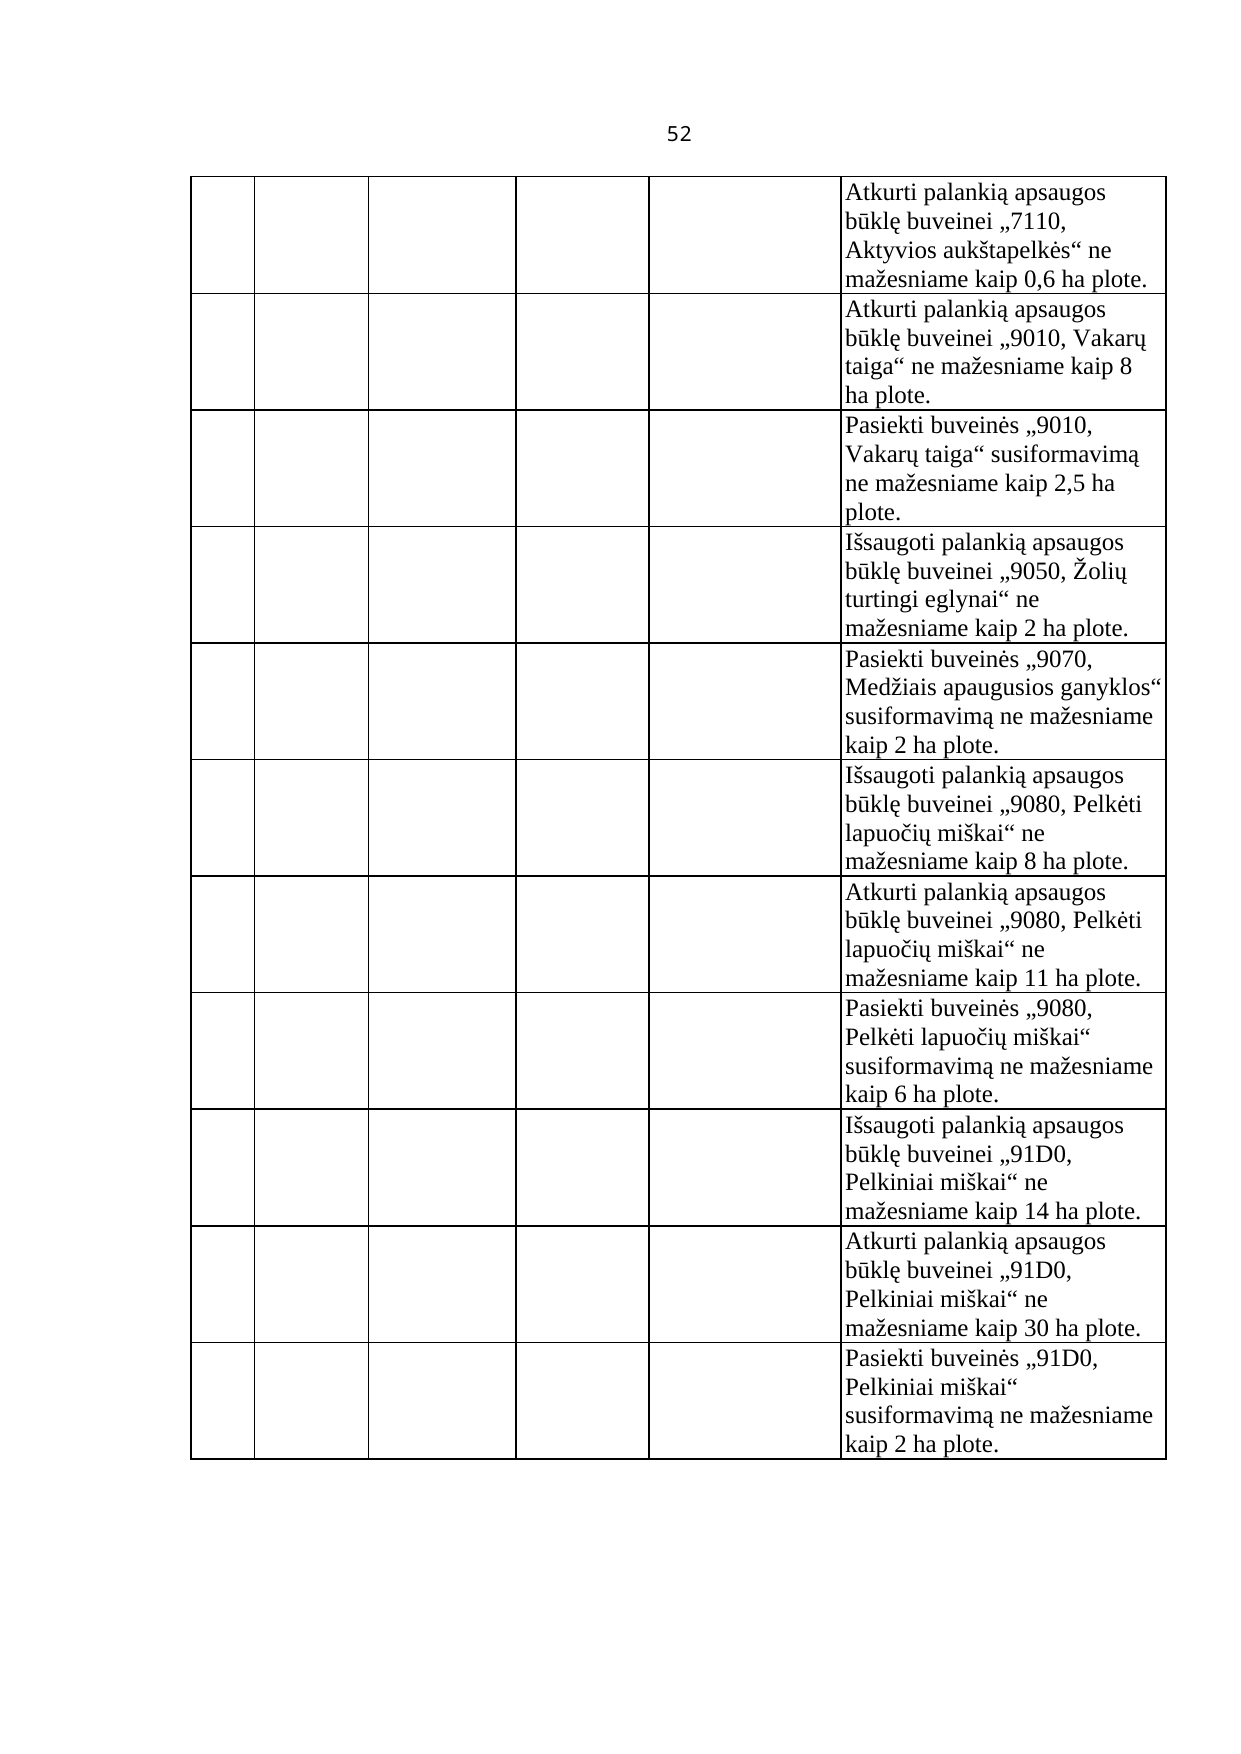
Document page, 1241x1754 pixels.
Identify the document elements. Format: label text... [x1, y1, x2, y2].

table_cell [650, 760, 840, 875]
table_cell [255, 294, 368, 409]
table_cell Pasiekti buveinės „91D0, Pelkiniai miškai“ susiformavimą ne mažesniame kaip 2 ha plote. [842, 1343, 1165, 1458]
table_cell [192, 527, 254, 642]
table_cell [255, 644, 368, 759]
table_cell [650, 644, 840, 759]
table_cell Atkurti palankią apsaugos būklę buveinei „9080, Pelkėti lapuočių miškai“ ne mažesniame kaip 11 ha plote. [842, 877, 1165, 992]
table_cell [650, 294, 840, 409]
table_cell [192, 993, 254, 1108]
table_cell Atkurti palankią apsaugos būklę buveinei „91D0, Pelkiniai miškai“ ne mažesniame kaip 30 ha plote. [842, 1227, 1165, 1341]
table_cell [517, 294, 648, 409]
table_cell [192, 177, 254, 292]
table_cell [650, 1110, 840, 1225]
table_cell Atkurti palankią apsaugos būklę buveinei „9010, Vakarų taiga“ ne mažesniame kaip 8 ha plote. [842, 294, 1165, 409]
table_cell [650, 527, 840, 642]
table_cell [255, 760, 368, 875]
table_cell [255, 1343, 368, 1458]
table_cell [517, 527, 648, 642]
table_cell [650, 1227, 840, 1341]
table_cell [650, 1343, 840, 1458]
table_cell [650, 993, 840, 1108]
table_cell Pasiekti buveinės „9080, Pelkėti lapuočių miškai“ susiformavimą ne mažesniame kaip 6 ha plote. [842, 993, 1165, 1108]
table_cell Išsaugoti palankią apsaugos būklę buveinei „91D0, Pelkiniai miškai“ ne mažesniame kaip 14 ha plote. [842, 1110, 1165, 1225]
table_cell [369, 877, 515, 992]
table_cell [369, 1110, 515, 1225]
table_cell [255, 527, 368, 642]
table_cell [369, 177, 515, 292]
table_cell [369, 294, 515, 409]
table_cell [192, 1343, 254, 1458]
table_cell [369, 411, 515, 526]
table_cell Pasiekti buveinės „9010, Vakarų taiga“ susiformavimą ne mažesniame kaip 2,5 ha plote. [842, 411, 1165, 526]
table_cell [255, 1110, 368, 1225]
table_cell [192, 1227, 254, 1341]
table_cell [650, 877, 840, 992]
table_cell [517, 1343, 648, 1458]
table_cell Pasiekti buveinės „9070, Medžiais apaugusios ganyklos“ susiformavimą ne mažesniame kaip 2 ha plote. [842, 644, 1165, 759]
table_cell [650, 177, 840, 292]
table_cell [369, 760, 515, 875]
table_cell [517, 1110, 648, 1225]
table_cell [650, 411, 840, 526]
table_cell [517, 177, 648, 292]
table_cell [255, 877, 368, 992]
table_cell [192, 1110, 254, 1225]
table_cell [517, 877, 648, 992]
table_cell [192, 411, 254, 526]
table_cell [369, 993, 515, 1108]
table_cell [517, 1227, 648, 1341]
table_cell [517, 411, 648, 526]
table_cell [369, 1343, 515, 1458]
table_cell [255, 1227, 368, 1341]
table_cell Išsaugoti palankią apsaugos būklę buveinei „9050, Žolių turtingi eglynai“ ne mažesniame kaip 2 ha plote. [842, 527, 1165, 642]
table_cell [517, 993, 648, 1108]
table_cell [255, 177, 368, 292]
table_cell [192, 877, 254, 992]
table_cell [369, 527, 515, 642]
table_cell [369, 1227, 515, 1341]
table_cell [192, 294, 254, 409]
table_cell [517, 644, 648, 759]
table_cell Išsaugoti palankią apsaugos būklę buveinei „9080, Pelkėti lapuočių miškai“ ne mažesniame kaip 8 ha plote. [842, 760, 1165, 875]
table_cell [369, 644, 515, 759]
table_cell [192, 760, 254, 875]
table_cell [517, 760, 648, 875]
table_cell Atkurti palankią apsaugos būklę buveinei „7110, Aktyvios aukštapelkės“ ne mažesniame kaip 0,6 ha plote. [842, 177, 1165, 292]
table_cell [192, 644, 254, 759]
table_cell [255, 411, 368, 526]
table_cell [255, 993, 368, 1108]
